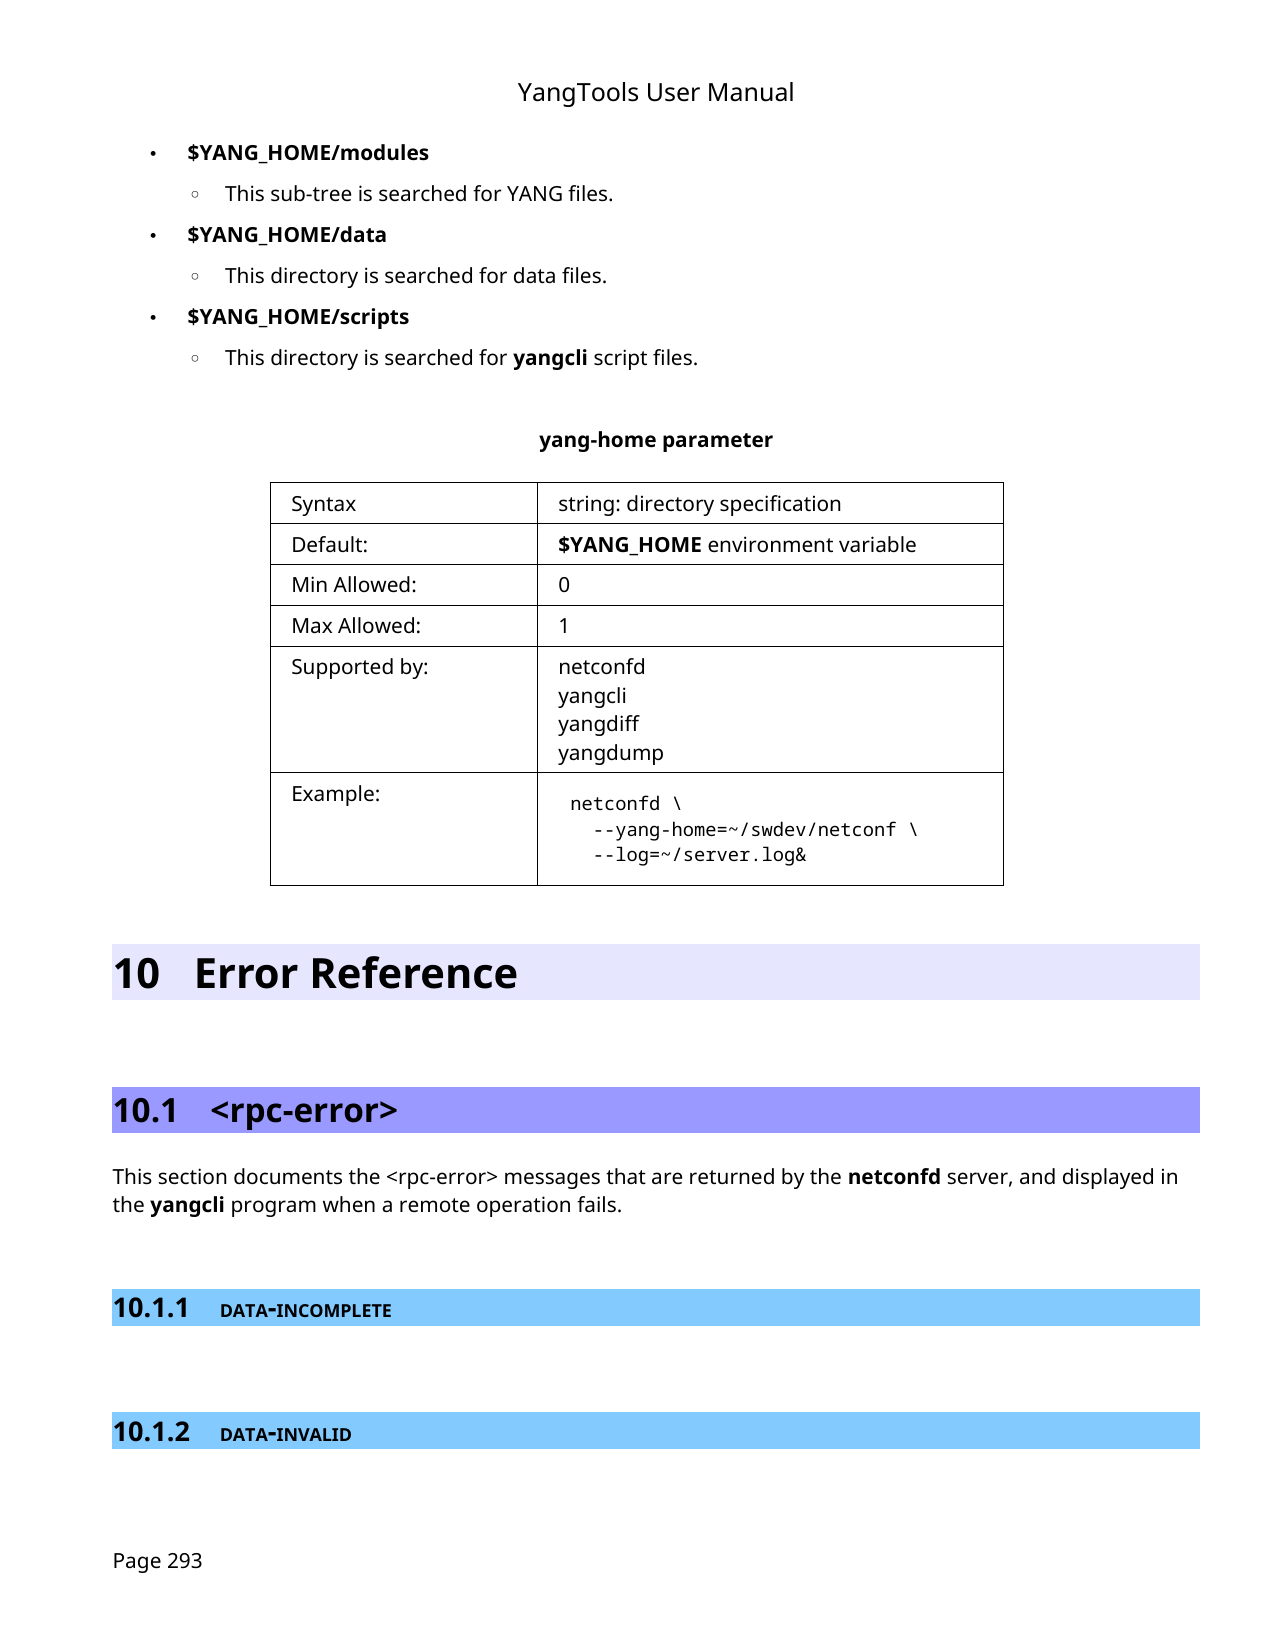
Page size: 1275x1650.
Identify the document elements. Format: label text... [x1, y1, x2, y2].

table_cell Example: [271, 773, 537, 885]
table_cell Supported by: [271, 647, 537, 772]
subtitle data-incomplete [112, 1289, 1200, 1326]
subtitle data-invalid [112, 1412, 1200, 1449]
table_cell $YANG_HOME environment variable [538, 524, 1003, 564]
table_cell netconfd \ --yang-home=~/swdev/netconf \ --log=~/server.log& [538, 773, 1003, 885]
list $YANG_HOME/data [150, 220, 1200, 249]
text This section documents the <rpc-error> messages that are returned by the netconfd server, and displayed in the yangcli program when a remote operation fails. [112, 1162, 1200, 1219]
list $YANG_HOME/modules [150, 138, 1200, 167]
subtitle Error Reference [112, 944, 1200, 1000]
subtitle yang-home parameter [127, 425, 1185, 453]
table_cell 1 [538, 606, 1003, 646]
table_header Syntax [271, 483, 537, 523]
table_cell Max Allowed: [271, 606, 537, 646]
table_header string: directory specification [538, 483, 1003, 523]
subtitle <rpc-error> [112, 1087, 1200, 1133]
table_cell 0 [538, 565, 1003, 605]
list This directory is searched for yangcli script files. [187, 343, 1200, 372]
table_cell Min Allowed: [271, 565, 537, 605]
list This sub-tree is searched for YANG files. [187, 179, 1200, 208]
list $YANG_HOME/scripts [150, 302, 1200, 331]
table_cell netconfd yangcli yangdiff yangdump [538, 647, 1003, 772]
table_cell Default: [271, 524, 537, 564]
list This directory is searched for data files. [187, 261, 1200, 290]
